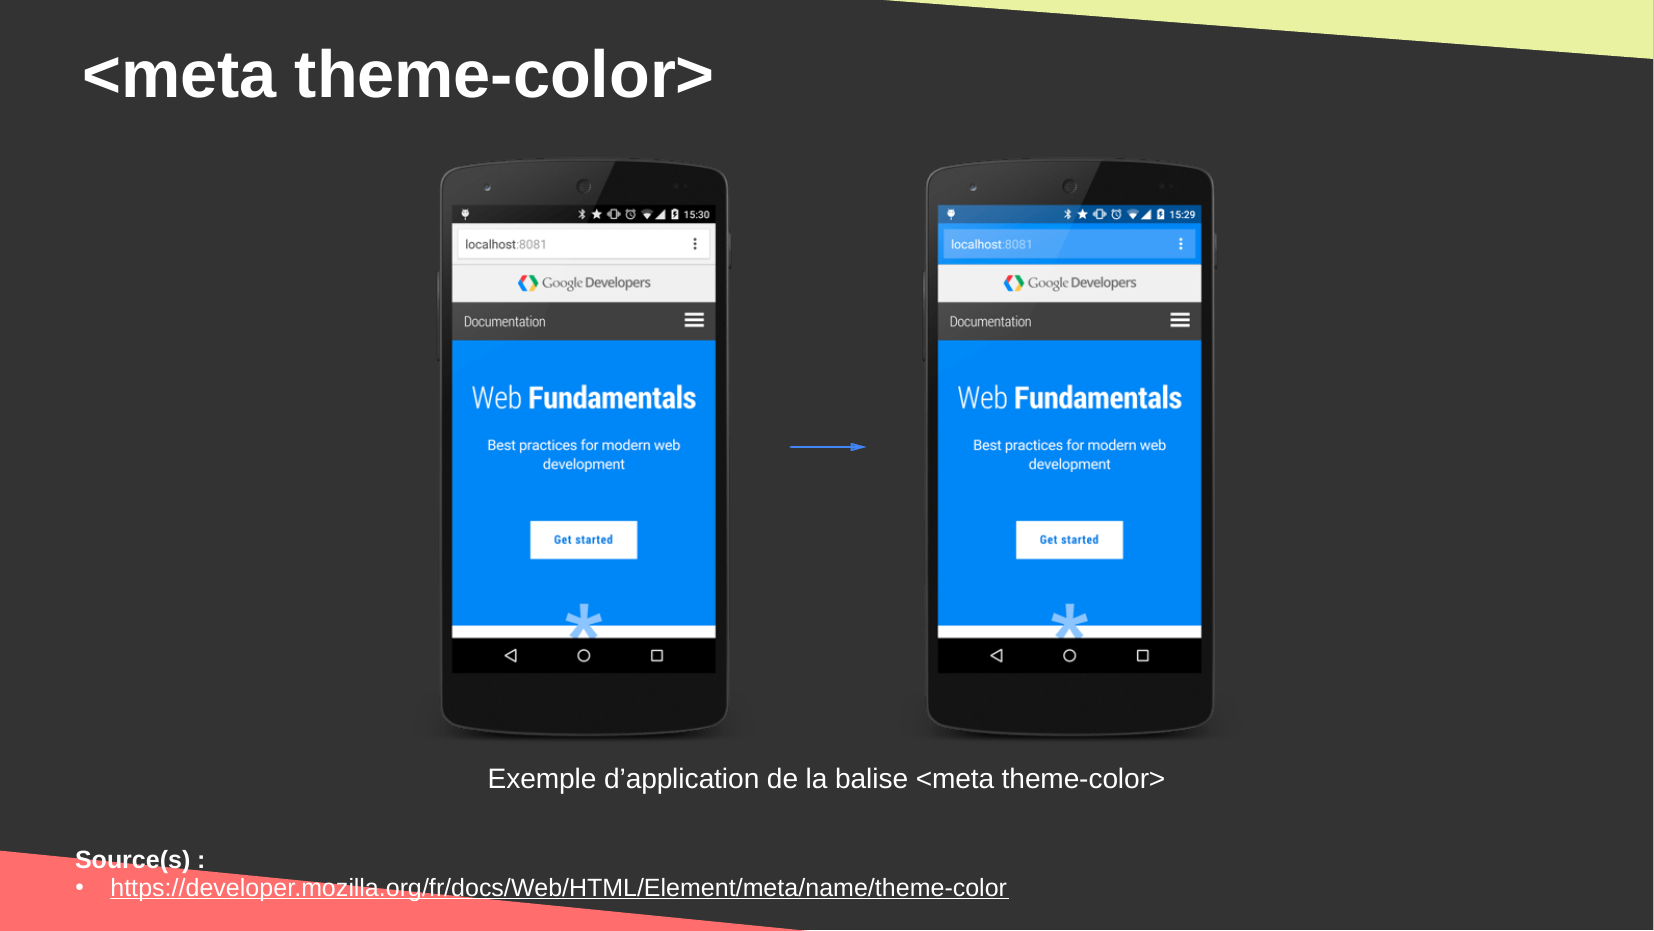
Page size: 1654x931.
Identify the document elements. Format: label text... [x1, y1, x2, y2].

title [82, 37, 1276, 122]
text_box [883, 0, 1654, 60]
text_box [0, 850, 810, 931]
picture [362, 90, 1292, 804]
text_box Source(s) : https://developer.mozilla.org/fr/docs/Web/HTML/Element/meta/name/theme-color [60, 838, 1546, 922]
text_box Exemple d’application de la balise <meta theme-color> [440, 755, 1214, 834]
